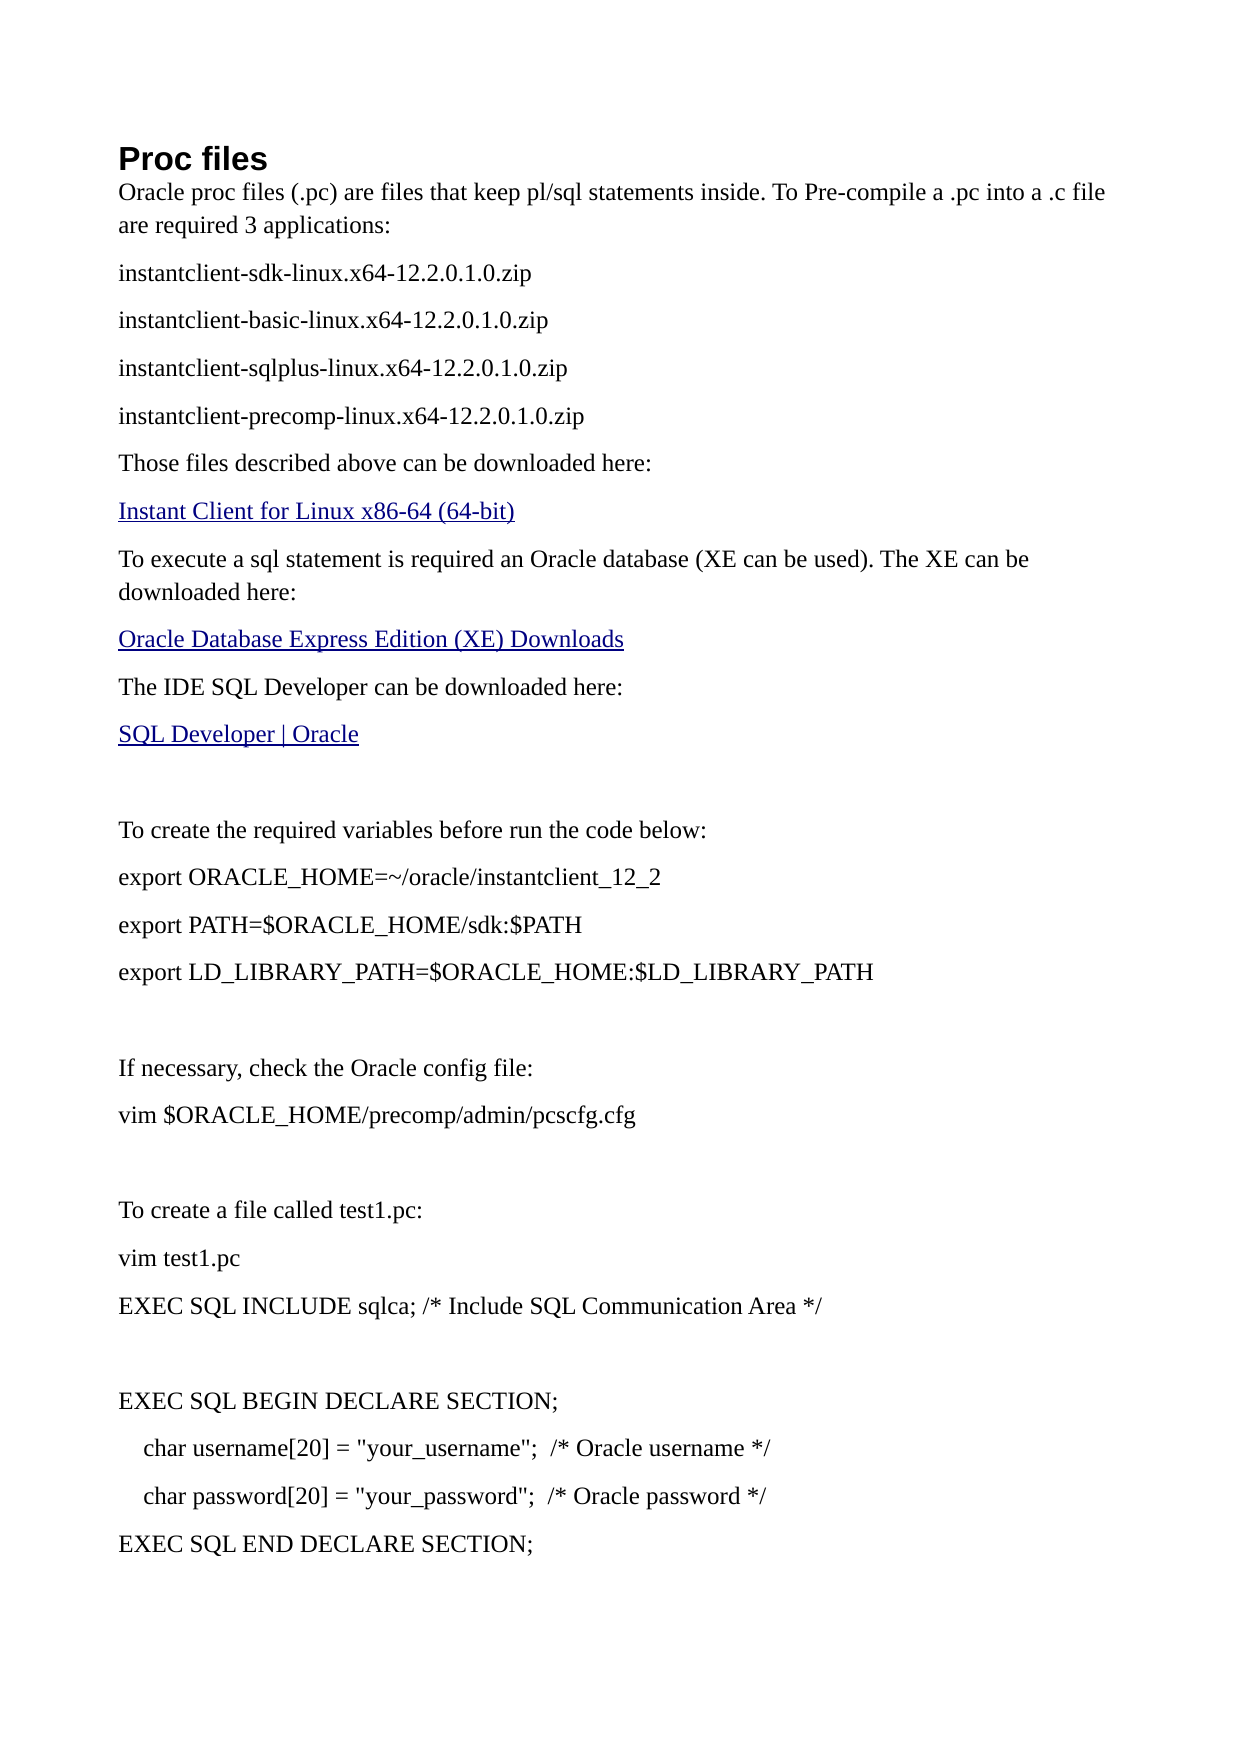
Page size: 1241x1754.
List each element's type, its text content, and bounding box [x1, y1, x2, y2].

text char password[20] = "your_password"; /* Oracle password */ [118, 1481, 1122, 1510]
text To create the required variables before run the code below: [118, 815, 1122, 843]
text The IDE SQL Developer can be downloaded here: [118, 672, 1122, 701]
text instantclient-precomp-linux.x64-12.2.0.1.0.zip [118, 401, 1122, 429]
text vim $ORACLE_HOME/precomp/admin/pcscfg.cfg [118, 1100, 1122, 1129]
text instantclient-sqlplus-linux.x64-12.2.0.1.0.zip [118, 353, 1122, 382]
text instantclient-sdk-linux.x64-12.2.0.1.0.zip [118, 258, 1122, 287]
text To create a file called test1.pc: [118, 1196, 1122, 1224]
text To execute a sql statement is required an Oracle database (XE can be used). The XE can be downloaded here: [118, 544, 1122, 605]
subtitle Proc files [118, 139, 1122, 177]
text export ORACLE_HOME=~/oracle/instantclient_12_2 [118, 862, 1122, 891]
text If necessary, check the Oracle config file: [118, 1053, 1122, 1081]
text EXEC SQL END DECLARE SECTION; [118, 1529, 1122, 1557]
text export PATH=$ORACLE_HOME/sdk:$PATH [118, 910, 1122, 939]
text export LD_LIBRARY_PATH=$ORACLE_HOME:$LD_LIBRARY_PATH [118, 957, 1122, 986]
text Instant Client for Linux x86-64 (64-bit) [118, 496, 1122, 525]
text Those files described above can be downloaded here: [118, 448, 1122, 477]
text Oracle Database Express Edition (XE) Downloads [118, 624, 1122, 653]
text Oracle proc files (.pc) are files that keep pl/sql statements inside. To Pre-compile a .pc into a .c file are required 3 applications: [118, 177, 1122, 239]
text SQL Developer | Oracle [118, 719, 1122, 748]
text EXEC SQL INCLUDE sqlca; /* Include SQL Communication Area */ [118, 1291, 1122, 1319]
text vim test1.pc [118, 1243, 1122, 1272]
text EXEC SQL BEGIN DECLARE SECTION; [118, 1386, 1122, 1415]
text char username[20] = "your_username"; /* Oracle username */ [118, 1433, 1122, 1462]
text instantclient-basic-linux.x64-12.2.0.1.0.zip [118, 306, 1122, 334]
